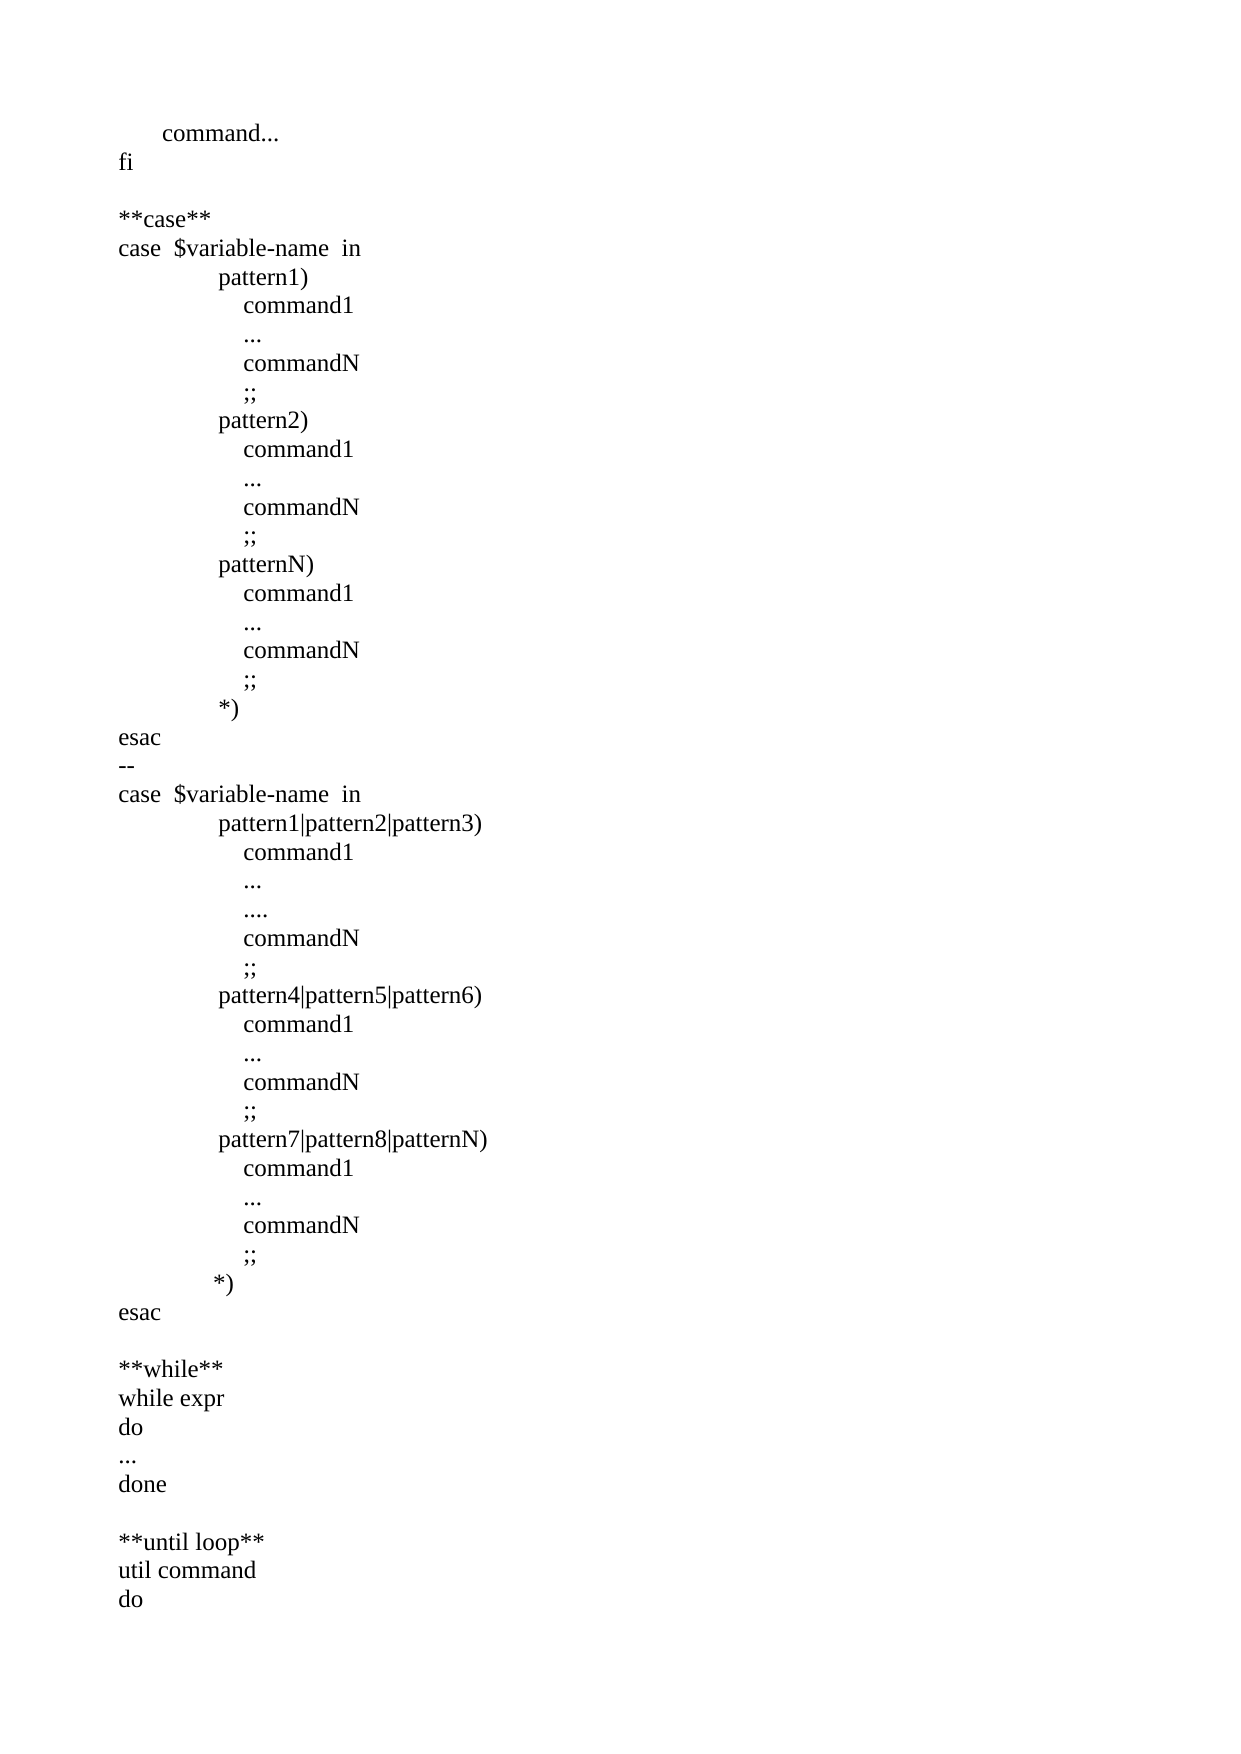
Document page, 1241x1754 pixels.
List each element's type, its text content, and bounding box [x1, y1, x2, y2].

text ;; [118, 1096, 1122, 1124]
text do [118, 1412, 1122, 1441]
text ;; [118, 1239, 1122, 1268]
text patternN) [118, 549, 1122, 578]
text ;; [118, 664, 1122, 693]
text **until loop** [118, 1527, 1122, 1556]
text case $variable-name in [118, 779, 1122, 808]
text ... [118, 1182, 1122, 1211]
text commandN [118, 348, 1122, 377]
text pattern4|pattern5|pattern6) [118, 981, 1122, 1009]
text ;; [118, 952, 1122, 981]
text ... [118, 463, 1122, 492]
text command1 [118, 291, 1122, 319]
text ... [118, 866, 1122, 894]
text done [118, 1469, 1122, 1498]
text esac [118, 1297, 1122, 1326]
text *) [118, 693, 1122, 722]
text commandN [118, 1211, 1122, 1239]
text pattern1|pattern2|pattern3) [118, 808, 1122, 837]
text esac [118, 722, 1122, 751]
text ... [118, 607, 1122, 636]
text pattern1) [118, 262, 1122, 291]
text *) [118, 1268, 1122, 1297]
text while expr [118, 1383, 1122, 1412]
text command... [118, 118, 1122, 147]
text commandN [118, 492, 1122, 521]
text **case** [118, 204, 1122, 233]
text command1 [118, 837, 1122, 866]
text ... [118, 319, 1122, 348]
text command1 [118, 1009, 1122, 1038]
text case $variable-name in [118, 233, 1122, 262]
text command1 [118, 1153, 1122, 1182]
text commandN [118, 636, 1122, 664]
text ... [118, 1441, 1122, 1469]
text ... [118, 1038, 1122, 1067]
text -- [118, 751, 1122, 779]
text ;; [118, 377, 1122, 406]
text **while** [118, 1354, 1122, 1383]
text commandN [118, 1067, 1122, 1096]
text fi [118, 147, 1122, 176]
text do [118, 1584, 1122, 1613]
text util command [118, 1556, 1122, 1584]
text pattern7|pattern8|patternN) [118, 1124, 1122, 1153]
text commandN [118, 923, 1122, 952]
text pattern2) [118, 406, 1122, 434]
text command1 [118, 434, 1122, 463]
text command1 [118, 578, 1122, 607]
text .... [118, 894, 1122, 923]
text ;; [118, 521, 1122, 549]
